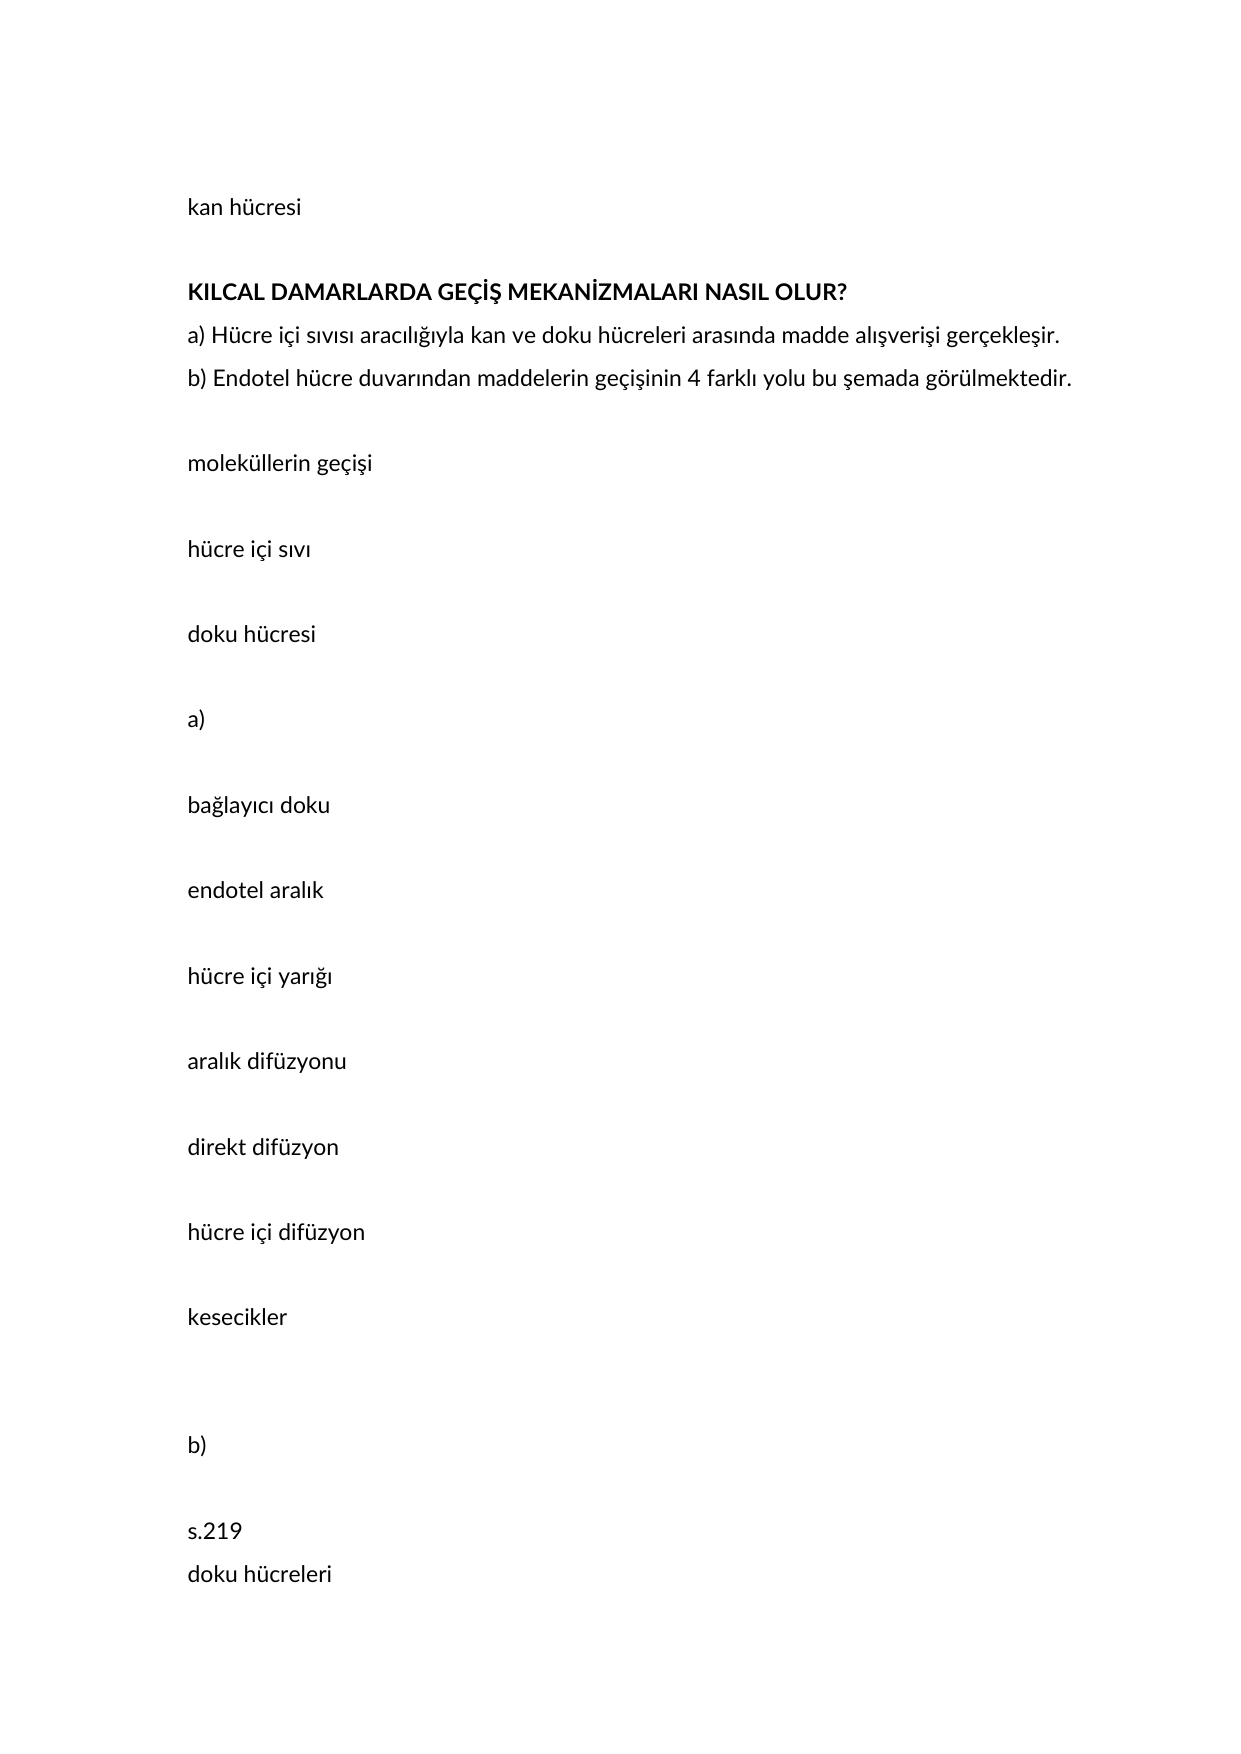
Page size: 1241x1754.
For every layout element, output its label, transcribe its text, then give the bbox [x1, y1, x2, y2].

text KILCAL DAMARLARDA GEÇİŞ MEKANİZMALARI NASIL OLUR? [150, 278, 1090, 306]
text kesecikler [150, 1303, 1090, 1331]
text hücre içi yarığı [150, 961, 1090, 989]
text b) Endotel hücre duvarından maddelerin geçişinin 4 farklı yolu bu şemada görülmektedir. [150, 363, 1090, 391]
text s.219 [150, 1517, 1090, 1544]
text aralık difüzyonu [150, 1047, 1090, 1074]
text a) Hücre içi sıvısı aracılığıyla kan ve doku hücreleri arasında madde alışverişi gerçekleşir. [150, 321, 1090, 348]
text hücre içi sıvı [150, 534, 1090, 562]
text direkt difüzyon [150, 1132, 1090, 1160]
text hücre içi difüzyon [150, 1218, 1090, 1245]
text moleküllerin geçişi [150, 449, 1090, 476]
text endotel aralık [150, 876, 1090, 903]
text doku hücreleri [150, 1559, 1090, 1587]
text bağlayıcı doku [150, 791, 1090, 818]
text a) [150, 705, 1090, 733]
text kan hücresi [150, 193, 1090, 220]
text doku hücresi [150, 620, 1090, 647]
text b) [150, 1431, 1090, 1459]
